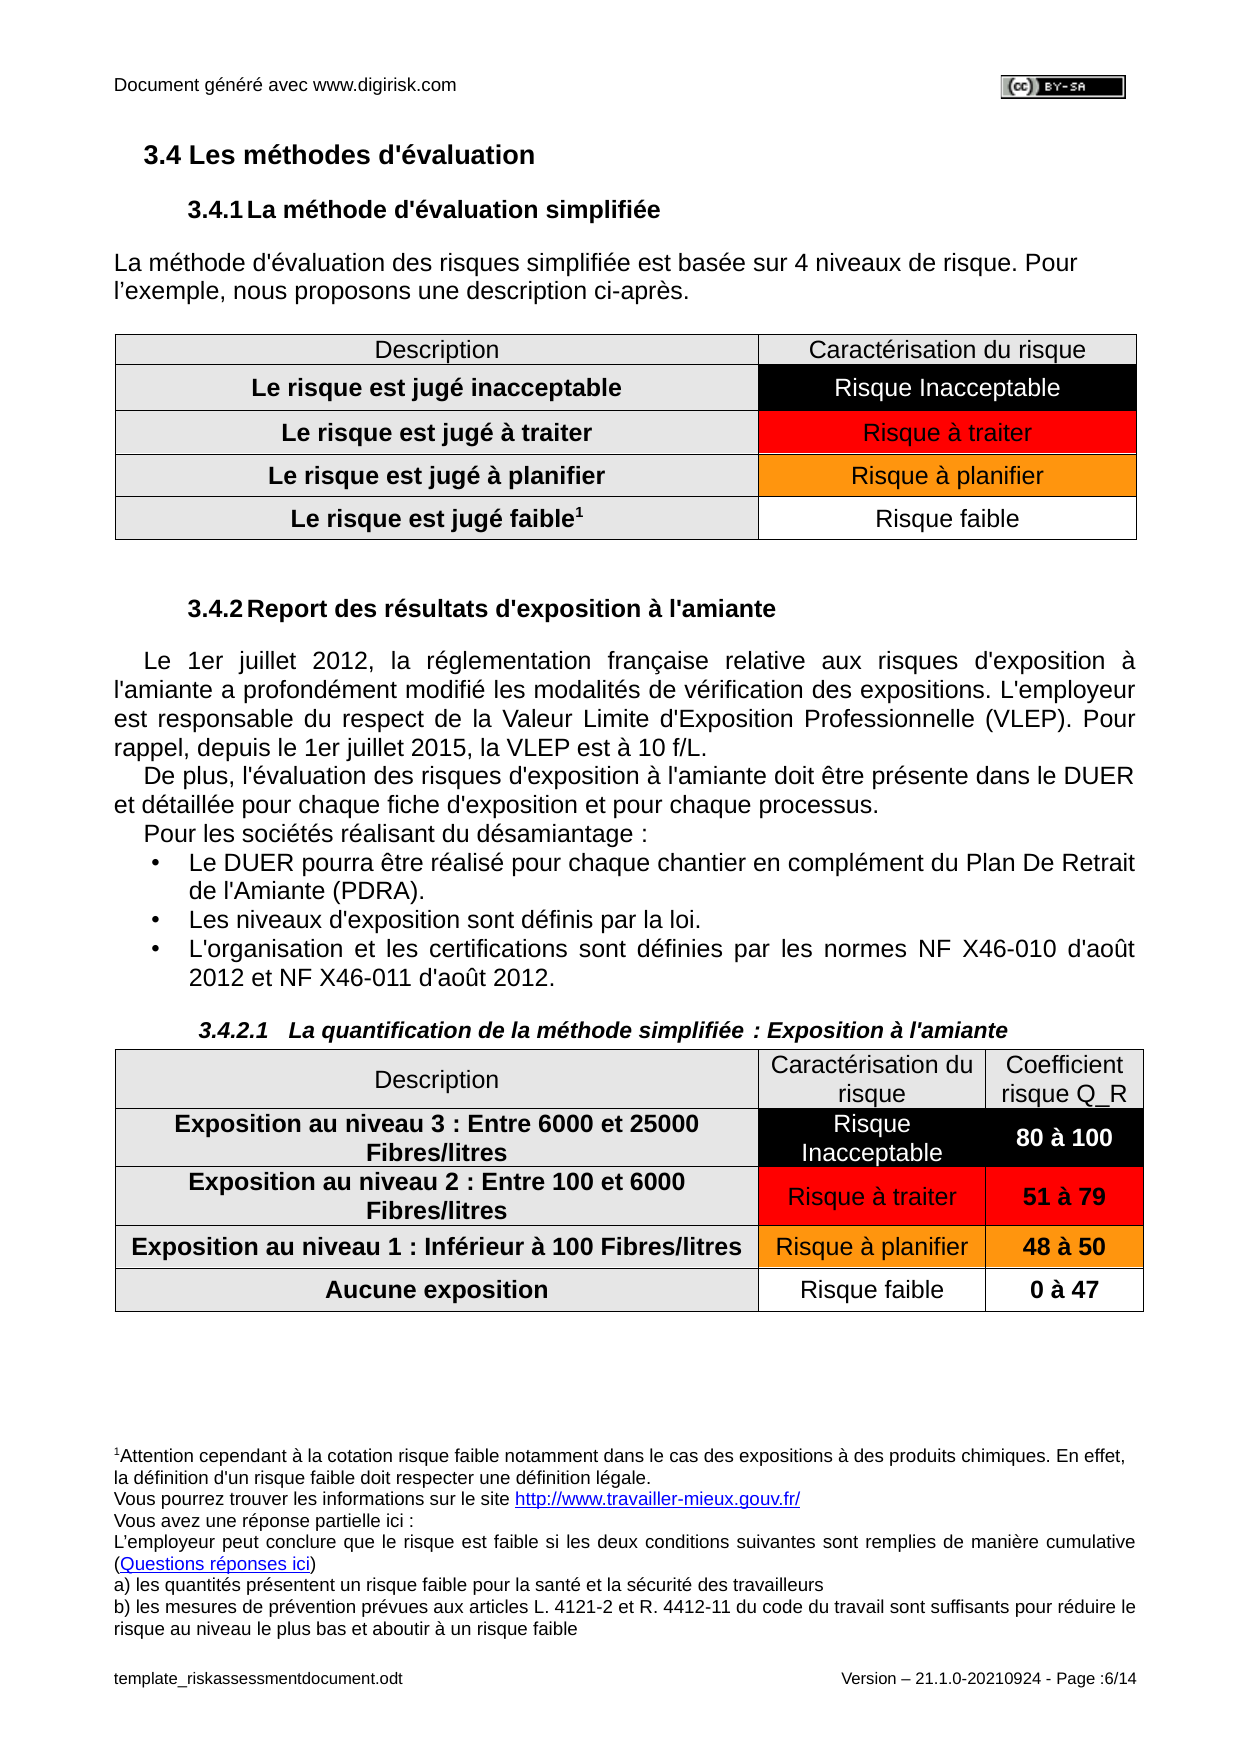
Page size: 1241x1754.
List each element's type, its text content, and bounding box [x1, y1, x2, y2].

subtitle La quantification de la méthode simplifiée : Exposition à l'amiante [198, 1017, 1137, 1043]
table_header Caractérisation du risque [759, 335, 1136, 364]
table_header Description [116, 1050, 758, 1108]
list Le DUER pourra être réalisé pour chaque chantier en complément du Plan De Retrait de l'Amiante (PDRA). [151, 847, 1137, 905]
table_header Coefficient risque Q_R [986, 1050, 1143, 1108]
table_cell Risque à traiter [759, 1167, 985, 1225]
table_header Description [116, 335, 758, 364]
table_cell Risque faible [759, 497, 1136, 539]
table_header Caractérisation du risque [759, 1050, 985, 1108]
table_cell Exposition au niveau 1 : Inférieur à 100 Fibres/litres [116, 1226, 758, 1267]
table_cell Aucune exposition [116, 1269, 758, 1311]
table_cell Le risque est jugé faible [116, 497, 758, 539]
text De plus, l'évaluation des risques d'exposition à l'amiante doit être présente dans le DUER et détaillée pour chaque fiche d'exposition et pour chaque processus. [114, 761, 1137, 819]
text La méthode d'évaluation des risques simplifiée est basée sur 4 niveaux de risque. Pour l’exemple, nous proposons une description ci-après. [114, 248, 1137, 305]
table_cell Le risque est jugé à planifier [116, 455, 758, 496]
table_cell 0 à 47 [986, 1269, 1143, 1311]
list Les niveaux d'exposition sont définis par la loi. [151, 905, 1137, 934]
table_cell Risque à planifier [759, 455, 1136, 496]
table_cell Risque Inacceptable [759, 365, 1136, 410]
table_cell Le risque est jugé inacceptable [116, 365, 758, 410]
text Pour les sociétés réalisant du désamiantage : [114, 819, 1137, 847]
table_cell Risque à traiter [759, 411, 1136, 453]
table_cell Risque Inacceptable [759, 1109, 985, 1166]
list L'organisation et les certifications sont définies par les normes NF X46-010 d'août 2012 et NF X46-011 d'août 2012. [151, 934, 1137, 992]
picture [1000, 75, 1126, 99]
table_cell 48 à 50 [986, 1226, 1143, 1267]
table_cell 51 à 79 [986, 1167, 1143, 1225]
text Le 1er juillet 2012, la réglementation française relative aux risques d'exposition à l'amiante a profondément modifié les modalités de vérification des expositions. L'employeur est responsable du respect de la Valeur Limite d'Exposition Professionnelle (VLEP). Pour rappel, depuis le 1er juillet 2015, la VLEP est à 10 f/L. [114, 646, 1137, 761]
table_cell Risque à planifier [759, 1226, 985, 1267]
subtitle Les méthodes d'évaluation [143, 139, 1137, 170]
table_cell Exposition au niveau 2 : Entre 100 et 6000 Fibres/litres [116, 1167, 758, 1225]
table_cell 80 à 100 [986, 1109, 1143, 1166]
table_cell Le risque est jugé à traiter [116, 411, 758, 453]
table_cell Risque faible [759, 1269, 985, 1311]
subtitle Report des résultats d'exposition à l'amiante [187, 594, 1137, 623]
subtitle La méthode d'évaluation simplifiée [187, 195, 1137, 224]
